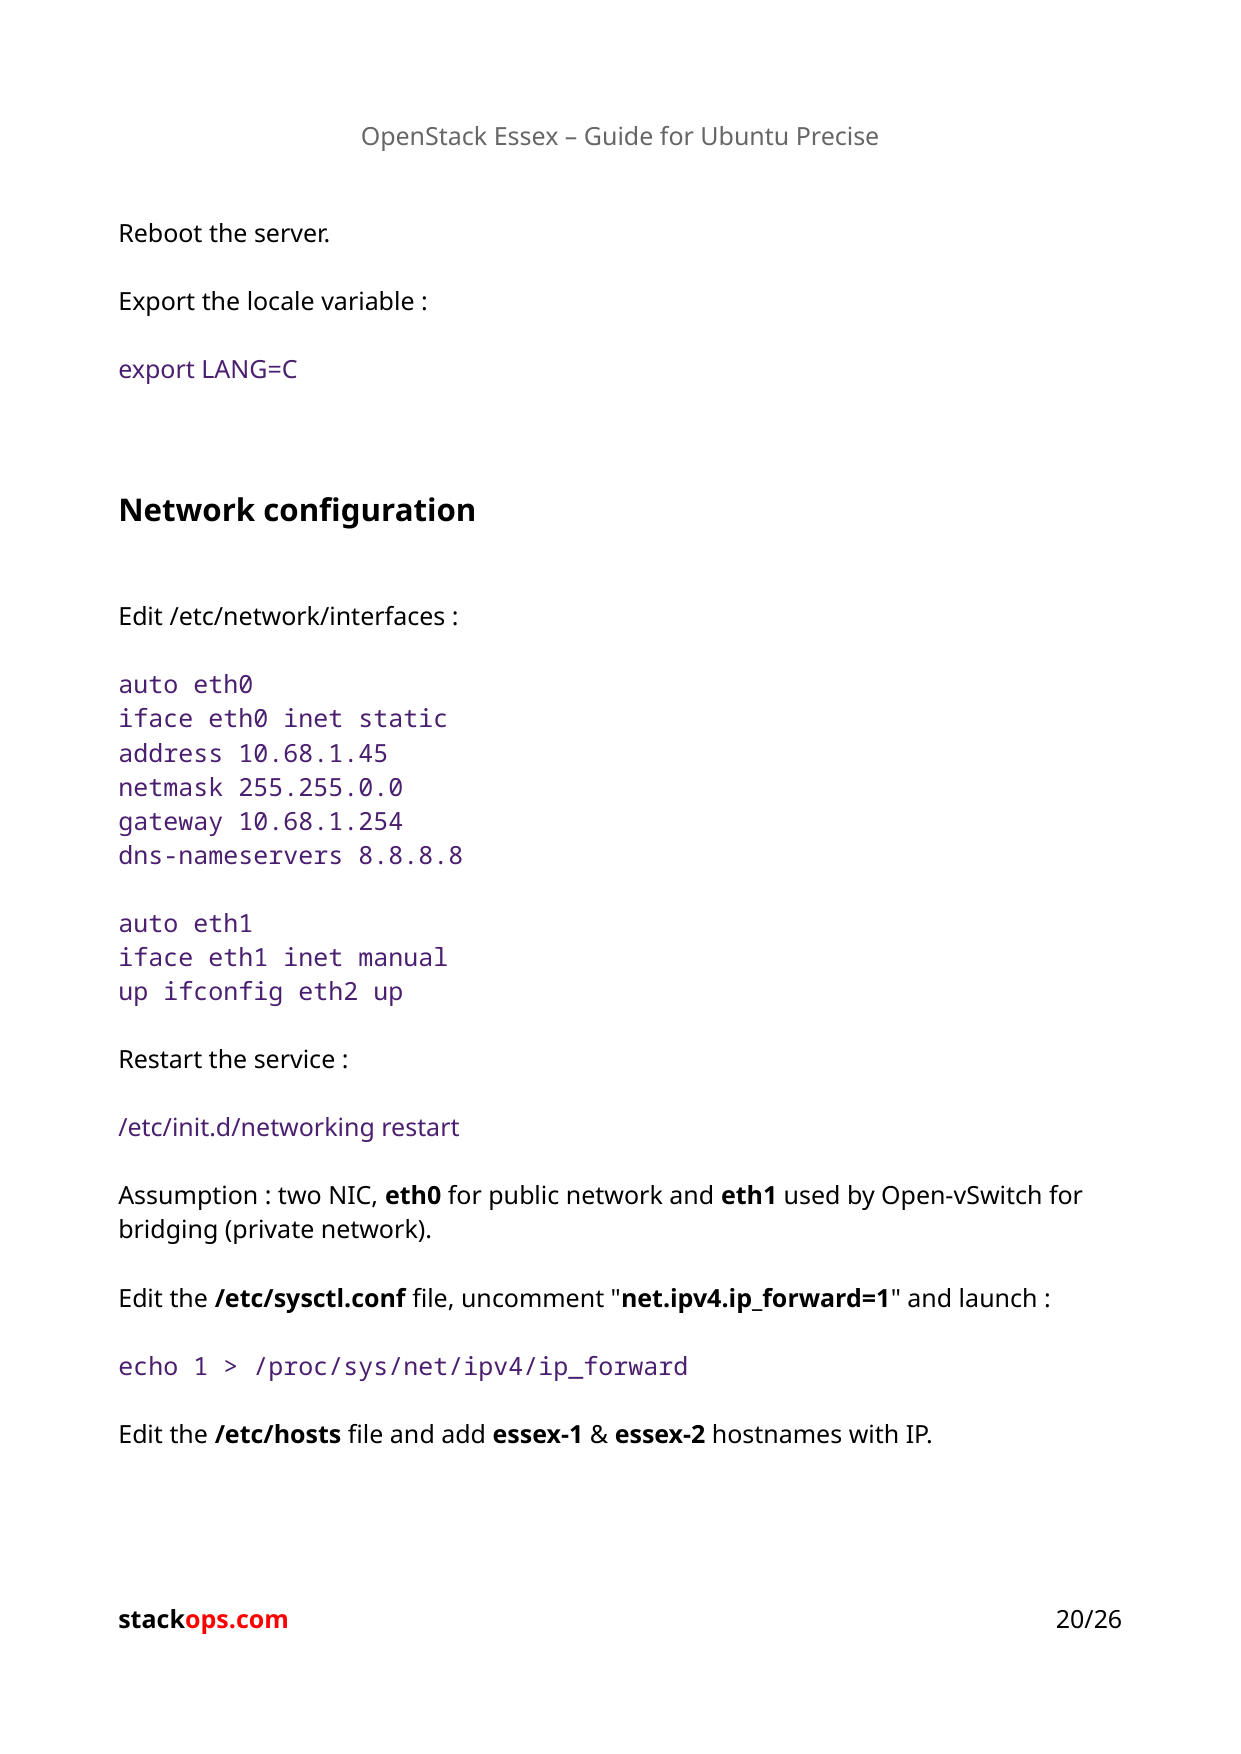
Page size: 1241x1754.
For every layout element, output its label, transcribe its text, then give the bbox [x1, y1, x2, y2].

text netmask 255.255.0.0 [118, 769, 1122, 803]
text gateway 10.68.1.254 [118, 803, 1122, 837]
text Export the locale variable : [118, 284, 1122, 318]
text export LANG=C [118, 352, 1122, 386]
text Edit the /etc/hosts file and add essex-1 & essex-2 hostnames with IP. [118, 1416, 1122, 1451]
text dns-nameservers 8.8.8.8 [118, 837, 1122, 871]
text Edit the /etc/sysctl.conf file, uncomment "net.ipv4.ip_forward=1" and launch : [118, 1280, 1122, 1314]
text address 10.68.1.45 [118, 735, 1122, 769]
text Network configuration [118, 488, 1122, 531]
text up ifconfig eth2 up [118, 974, 1122, 1008]
text Assumption : two NIC, eth0 for public network and eth1 used by Open-vSwitch for bridging (private network). [118, 1178, 1122, 1246]
text echo 1 > /proc/sys/net/ipv4/ip_forward [118, 1348, 1122, 1382]
text auto eth0 [118, 667, 1122, 701]
text auto eth1 iface eth1 inet manual [118, 906, 1122, 974]
text Edit /etc/network/interfaces : [118, 599, 1122, 633]
text Reboot the server. [118, 216, 1122, 250]
text Restart the service : [118, 1042, 1122, 1076]
text /etc/init.d/networking restart [118, 1110, 1122, 1144]
text iface eth0 inet static [118, 701, 1122, 735]
